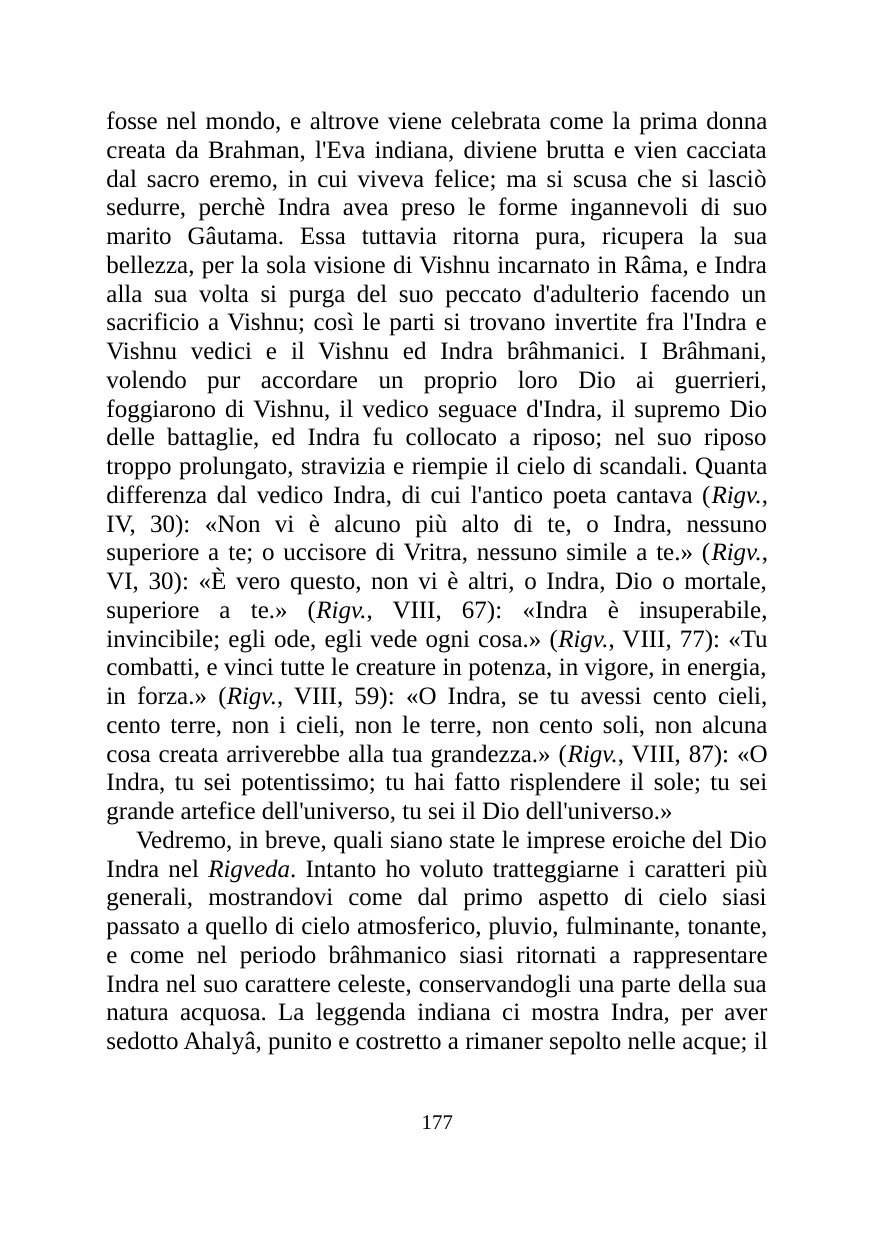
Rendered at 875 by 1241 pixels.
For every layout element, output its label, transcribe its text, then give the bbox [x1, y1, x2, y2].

text fosse nel mondo, e altrove viene celebrata come la prima donna creata da Brahman, l'Eva indiana, diviene brutta e vien cacciata dal sacro eremo, in cui viveva felice; ma si scusa che si lasciò sedurre, perchè Indra avea preso le forme ingannevoli di suo marito Gâutama. Essa tuttavia ritorna pura, ricupera la sua bellezza, per la sola visione di Vishnu incarnato in Râma, e Indra alla sua volta si purga del suo peccato d'adulterio facendo un sacrificio a Vishnu; così le parti si trovano invertite fra l'Indra e Vishnu vedici e il Vishnu ed Indra brâhmanici. I Brâhmani, volendo pur accordare un proprio loro Dio ai guerrieri, foggiarono di Vishnu, il vedico seguace d'Indra, il supremo Dio delle battaglie, ed Indra fu collocato a riposo; nel suo riposo troppo prolungato, stravizia e riempie il cielo di scandali. Quanta differenza dal vedico Indra, di cui l'antico poeta cantava (Rigv., IV, 30): «Non vi è alcuno più alto di te, o Indra, nessuno superiore a te; o uccisore di Vritra, nessuno simile a te.» (Rigv., VI, 30): «È vero questo, non vi è altri, o Indra, Dio o mortale, superiore a te.» (Rigv., VIII, 67): «Indra è insuperabile, invincibile; egli ode, egli vede ogni cosa.» (Rigv., VIII, 77): «Tu combatti, e vinci tutte le creature in potenza, in vigore, in energia, in forza.» (Rigv., VIII, 59): «O Indra, se tu avessi cento cieli, cento terre, non i cieli, non le terre, non cento soli, non alcuna cosa creata arriverebbe alla tua grandezza.» (Rigv., VIII, 87): «O Indra, tu sei potentissimo; tu hai fatto risplendere il sole; tu sei grande artefice dell'universo, tu sei il Dio dell'universo.» [106, 106, 768, 825]
text Vedremo, in breve, quali siano state le imprese eroiche del Dio Indra nel Rigveda. Intanto ho voluto tratteggiarne i caratteri più generali, mostrandovi come dal primo aspetto di cielo siasi passato a quello di cielo atmosferico, pluvio, fulminante, tonante, e come nel periodo brâhmanico siasi ritornati a rappresentare Indra nel suo carattere celeste, conservandogli una parte della sua natura acquosa. La leggenda indiana ci mostra Indra, per aver sedotto Ahalyâ, punito e costretto a rimaner sepolto nelle acque; il [106, 825, 768, 1055]
